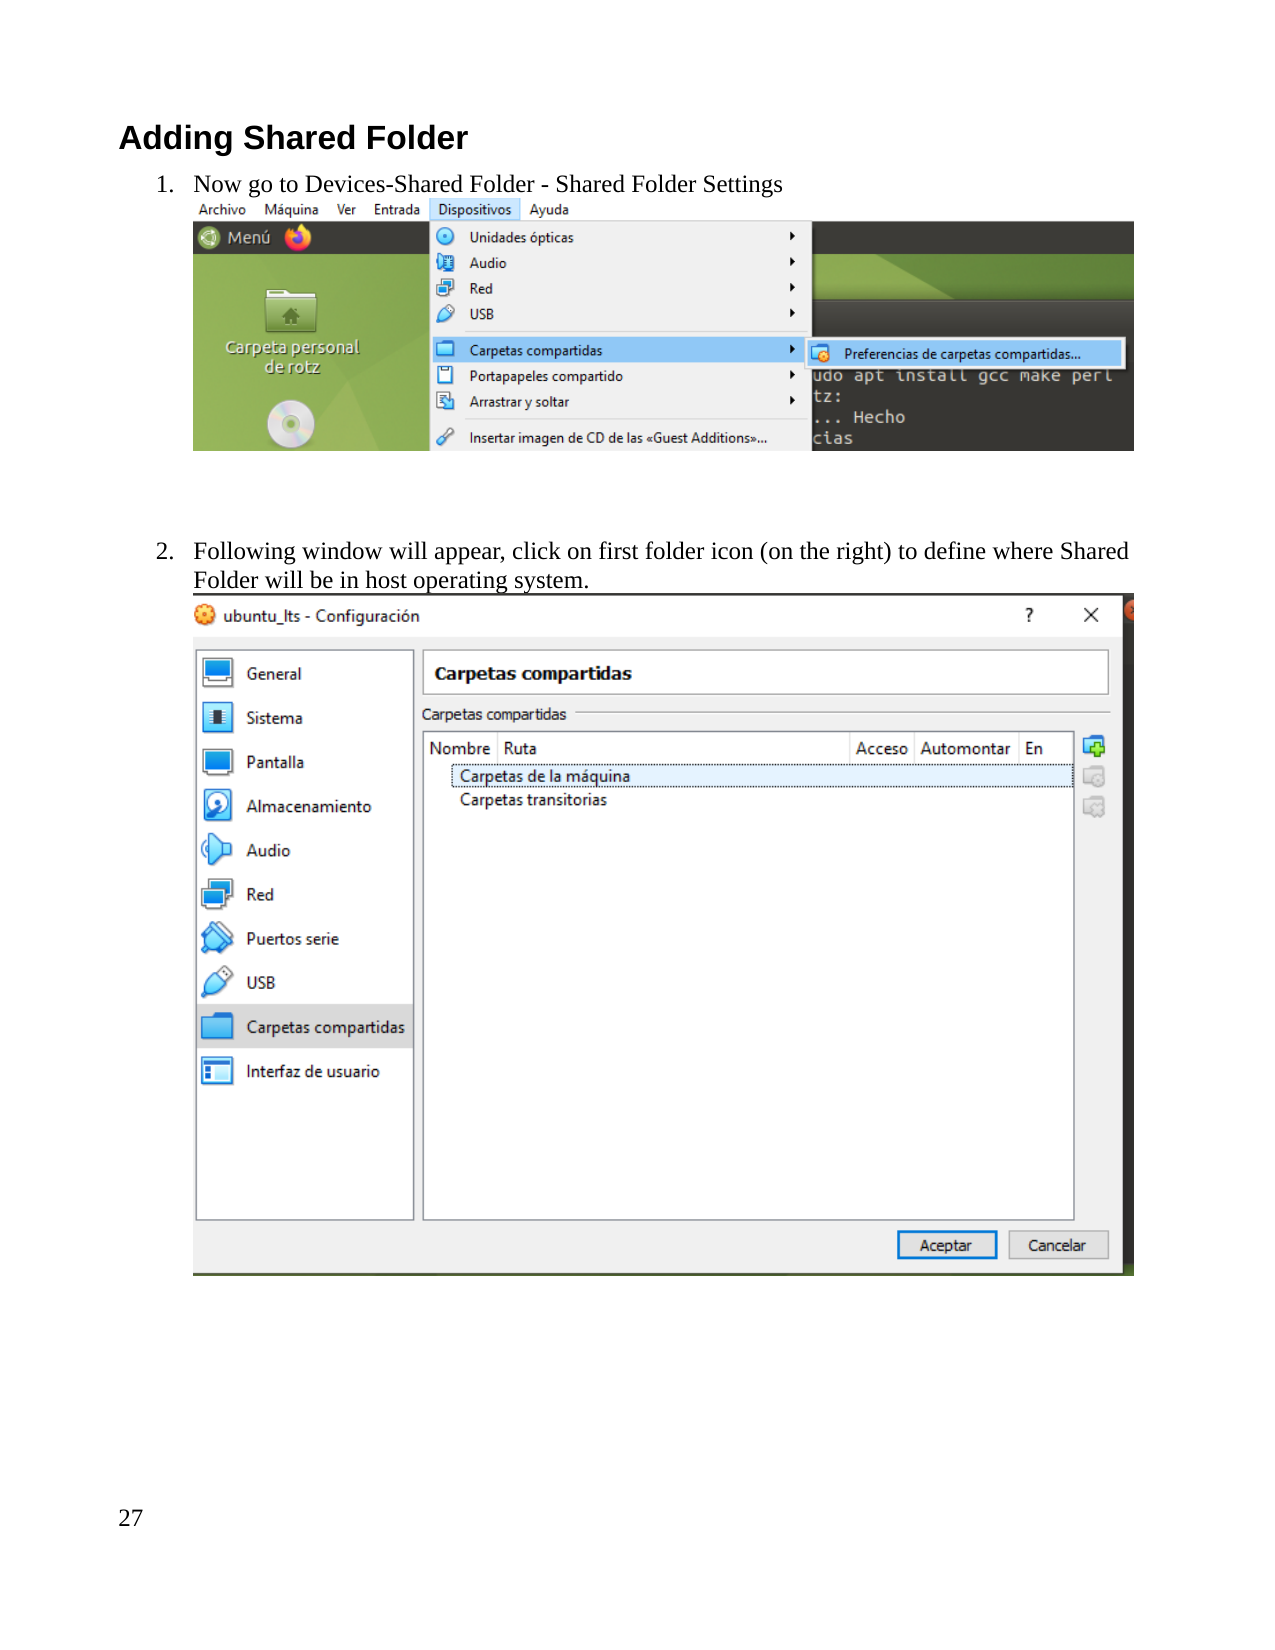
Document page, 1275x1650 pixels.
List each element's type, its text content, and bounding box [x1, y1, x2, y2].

list Now go to Devices-Shared Folder - Shared Folder Settings [156, 169, 1157, 198]
list Following window will appear, click on first folder icon (on the right) to define where Shared Folder will be in host operating system. [156, 536, 1157, 594]
picture [193, 198, 1134, 451]
subtitle Adding Shared Folder [118, 118, 1157, 157]
picture [193, 593, 1134, 1276]
